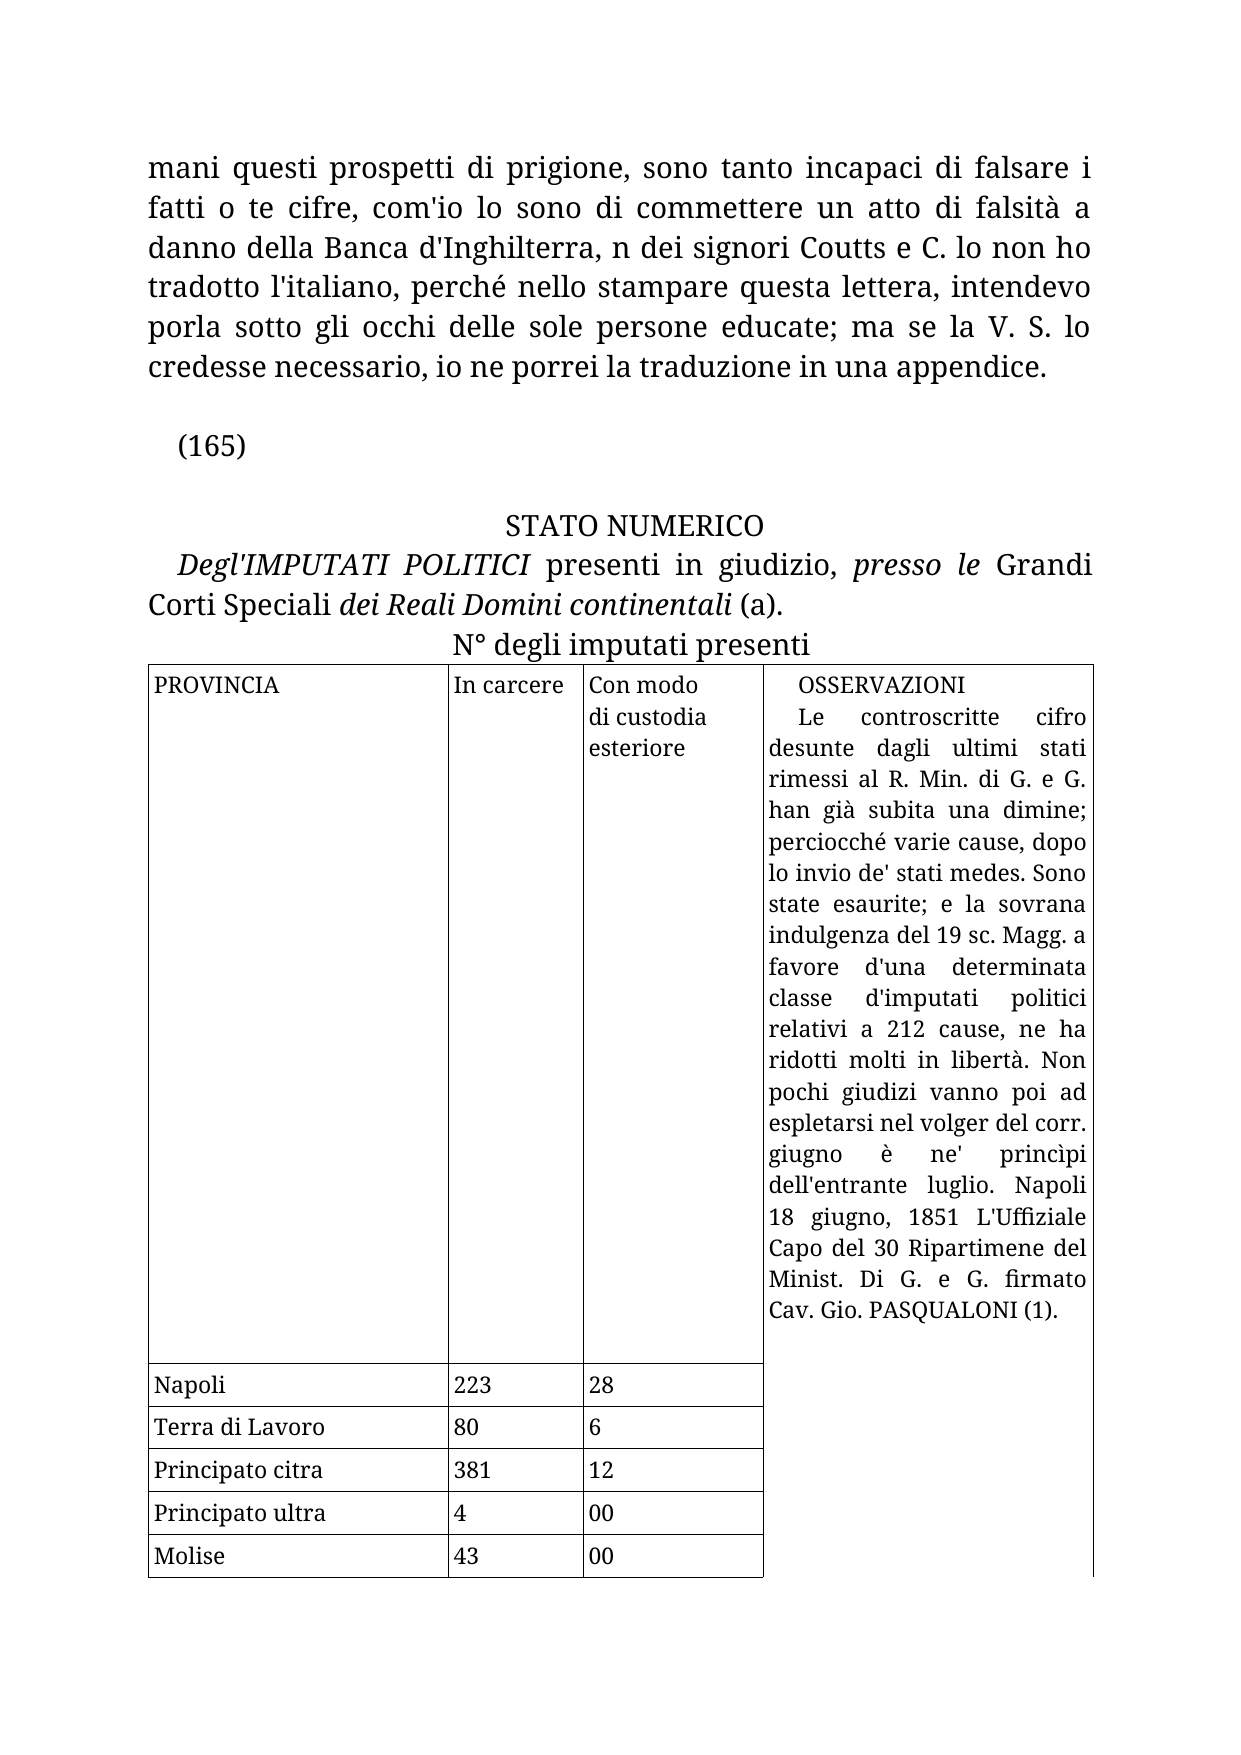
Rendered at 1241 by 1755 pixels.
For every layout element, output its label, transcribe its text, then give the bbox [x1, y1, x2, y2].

table_cell [764, 1448, 1093, 1491]
table_cell 00 [584, 1535, 763, 1577]
table_header OSSERVAZIONI Le controscritte cifro desunte dagli ultimi stati rimessi al R. Min. di G. e G. han già subita una dimine; perciocché varie cause, dopo lo invio de' stati medes. Sono state esaurite; e la sovrana indulgenza del 19 sc. Magg. a favore d'una determinata classe d'imputati politici relativi a 212 cause, ne ha ridotti molti in libertà. Non pochi giudizi vanno poi ad espletarsi nel volger del corr. giugno è ne' princìpi dell'entrante luglio. Napoli 18 giugno, 1851 L'Uffiziale Capo del 30 Ripartimene del Minist. Di G. e G. firmato Cav. Gio. PASQUALONI (1). [764, 665, 1093, 1363]
table_cell 43 [449, 1535, 583, 1577]
table_cell 381 [449, 1449, 583, 1491]
table_cell 28 [584, 1364, 763, 1406]
text mani questi prospetti di prigione, sono tanto incapaci di falsare i fatti o te cifre, com'io lo sono di commettere un atto di falsità a danno della Banca d'Inghilterra, n dei signori Coutts e C. lo non ho tradotto l'italiano, perché nello stampare questa lettera, intendevo porla sotto gli occhi delle sole persone educate; ma se la V. S. lo credesse necessario, io ne porrei la traduzione in una appendice. [148, 148, 1093, 386]
table_cell 80 [449, 1407, 583, 1448]
table_cell [764, 1406, 1093, 1448]
table_cell Napoli [149, 1364, 448, 1406]
text N° degli imputati presenti [148, 624, 1093, 664]
table_cell 6 [584, 1407, 763, 1448]
text (165) [148, 426, 1093, 465]
table_cell 12 [584, 1449, 763, 1491]
table_cell Principato citra [149, 1449, 448, 1491]
table_cell Principato ultra [149, 1492, 448, 1534]
table_cell Molise [149, 1535, 448, 1577]
table_cell [764, 1534, 1093, 1577]
text STATO NUMERICO [148, 505, 1093, 544]
table_header In carcere [449, 665, 583, 1363]
table_cell 4 [449, 1492, 583, 1534]
table_cell Terra di Lavoro [149, 1407, 448, 1448]
table_header Con modo di custodia esteriore [584, 665, 763, 1363]
table_cell 223 [449, 1364, 583, 1406]
table_cell [764, 1491, 1093, 1534]
table_cell 00 [584, 1492, 763, 1534]
table_cell [764, 1363, 1093, 1406]
text Degl'IMPUTATI POLITICI presenti in giudizio, presso le Grandi Corti Speciali dei Reali Domini continentali (a). [148, 544, 1093, 624]
table_header PROVINCIA [149, 665, 448, 1363]
